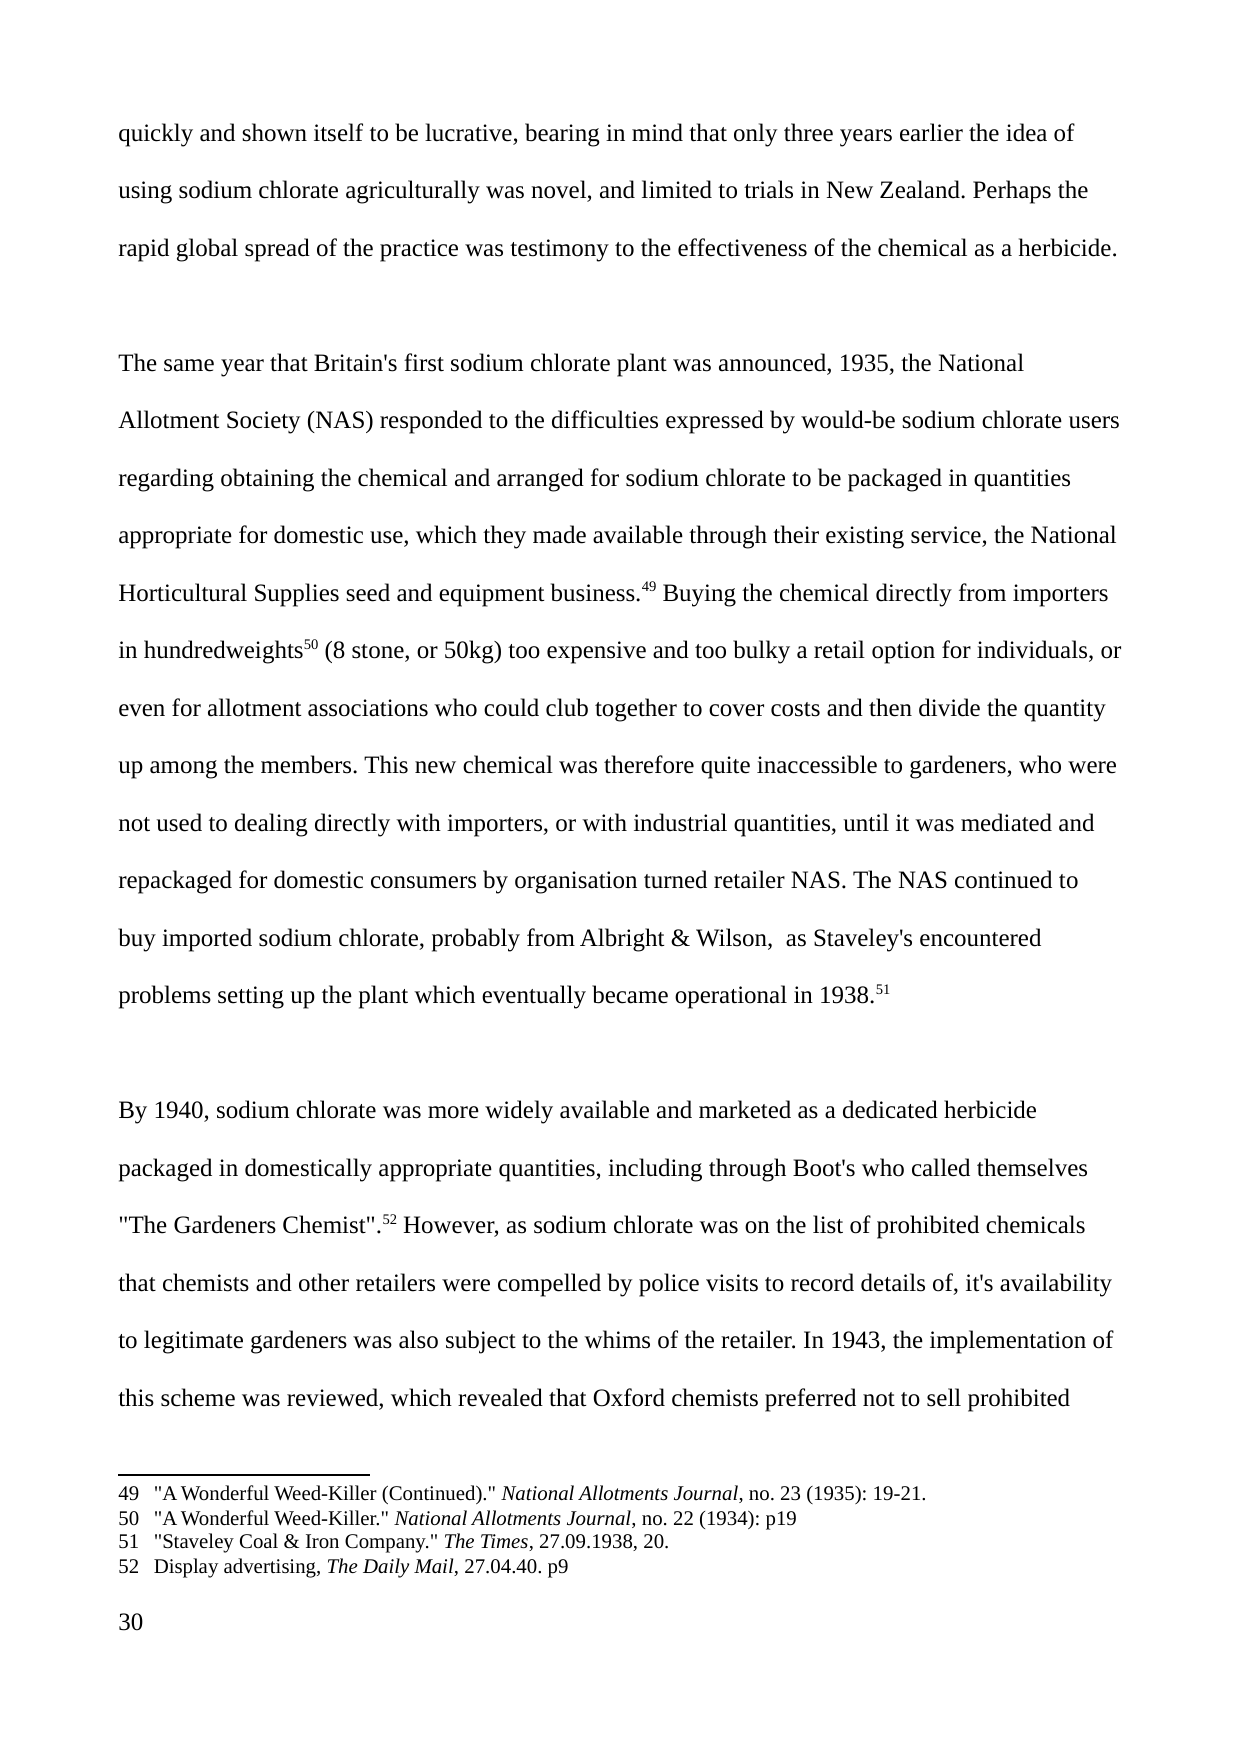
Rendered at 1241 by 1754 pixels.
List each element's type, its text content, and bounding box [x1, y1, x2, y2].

text The same year that Britain's first sodium chlorate plant was announced, 1935, the National Allotment Society (NAS) responded to the difficulties expressed by would-be sodium chlorate users regarding obtaining the chemical and arranged for sodium chlorate to be packaged in quantities appropriate for domestic use, which they made available through their existing service, the National Horticultural Supplies seed and equipment business. Buying the chemical directly from importers in hundredweights (8 stone, or 50kg) too expensive and too bulky a retail option for individuals, or even for allotment associations who could club together to cover costs and then divide the quantity up among the members. This new chemical was therefore quite inaccessible to gardeners, who were not used to dealing directly with importers, or with industrial quantities, until it was mediated and repackaged for domestic consumers by organisation turned retailer NAS. The NAS continued to buy imported sodium chlorate, probably from Albright & Wilson, as Staveley's encountered problems setting up the plant which eventually became operational in 1938. [118, 348, 1122, 1009]
text By 1940, sodium chlorate was more widely available and marketed as a dedicated herbicide packaged in domestically appropriate quantities, including through Boot's who called themselves "The Gardeners Chemist". However, as sodium chlorate was on the list of prohibited chemicals that chemists and other retailers were compelled by police visits to record details of, it's availability to legitimate gardeners was also subject to the whims of the retailer. In 1943, the implementation of this scheme was reviewed, which revealed that Oxford chemists preferred not to sell prohibited [118, 1096, 1122, 1412]
text quickly and shown itself to be lucrative, bearing in mind that only three years earlier the idea of using sodium chlorate agriculturally was novel, and limited to trials in New Zealand. Perhaps the rapid global spread of the practice was testimony to the effectiveness of the chemical as a herbicide. [118, 118, 1122, 262]
text "A Wonderful Weed-Killer (Continued)." National Allotments Journal, no. 23 (1935): 19-21. [118, 1481, 1122, 1505]
text "Staveley Coal & Iron Company." The Times, 27.09.1938, 20. [118, 1529, 1122, 1553]
text Display advertising, The Daily Mail, 27.04.40. p9 [118, 1553, 1122, 1578]
text "A Wonderful Weed-Killer." National Allotments Journal, no. 22 (1934): p19 [118, 1505, 1122, 1529]
